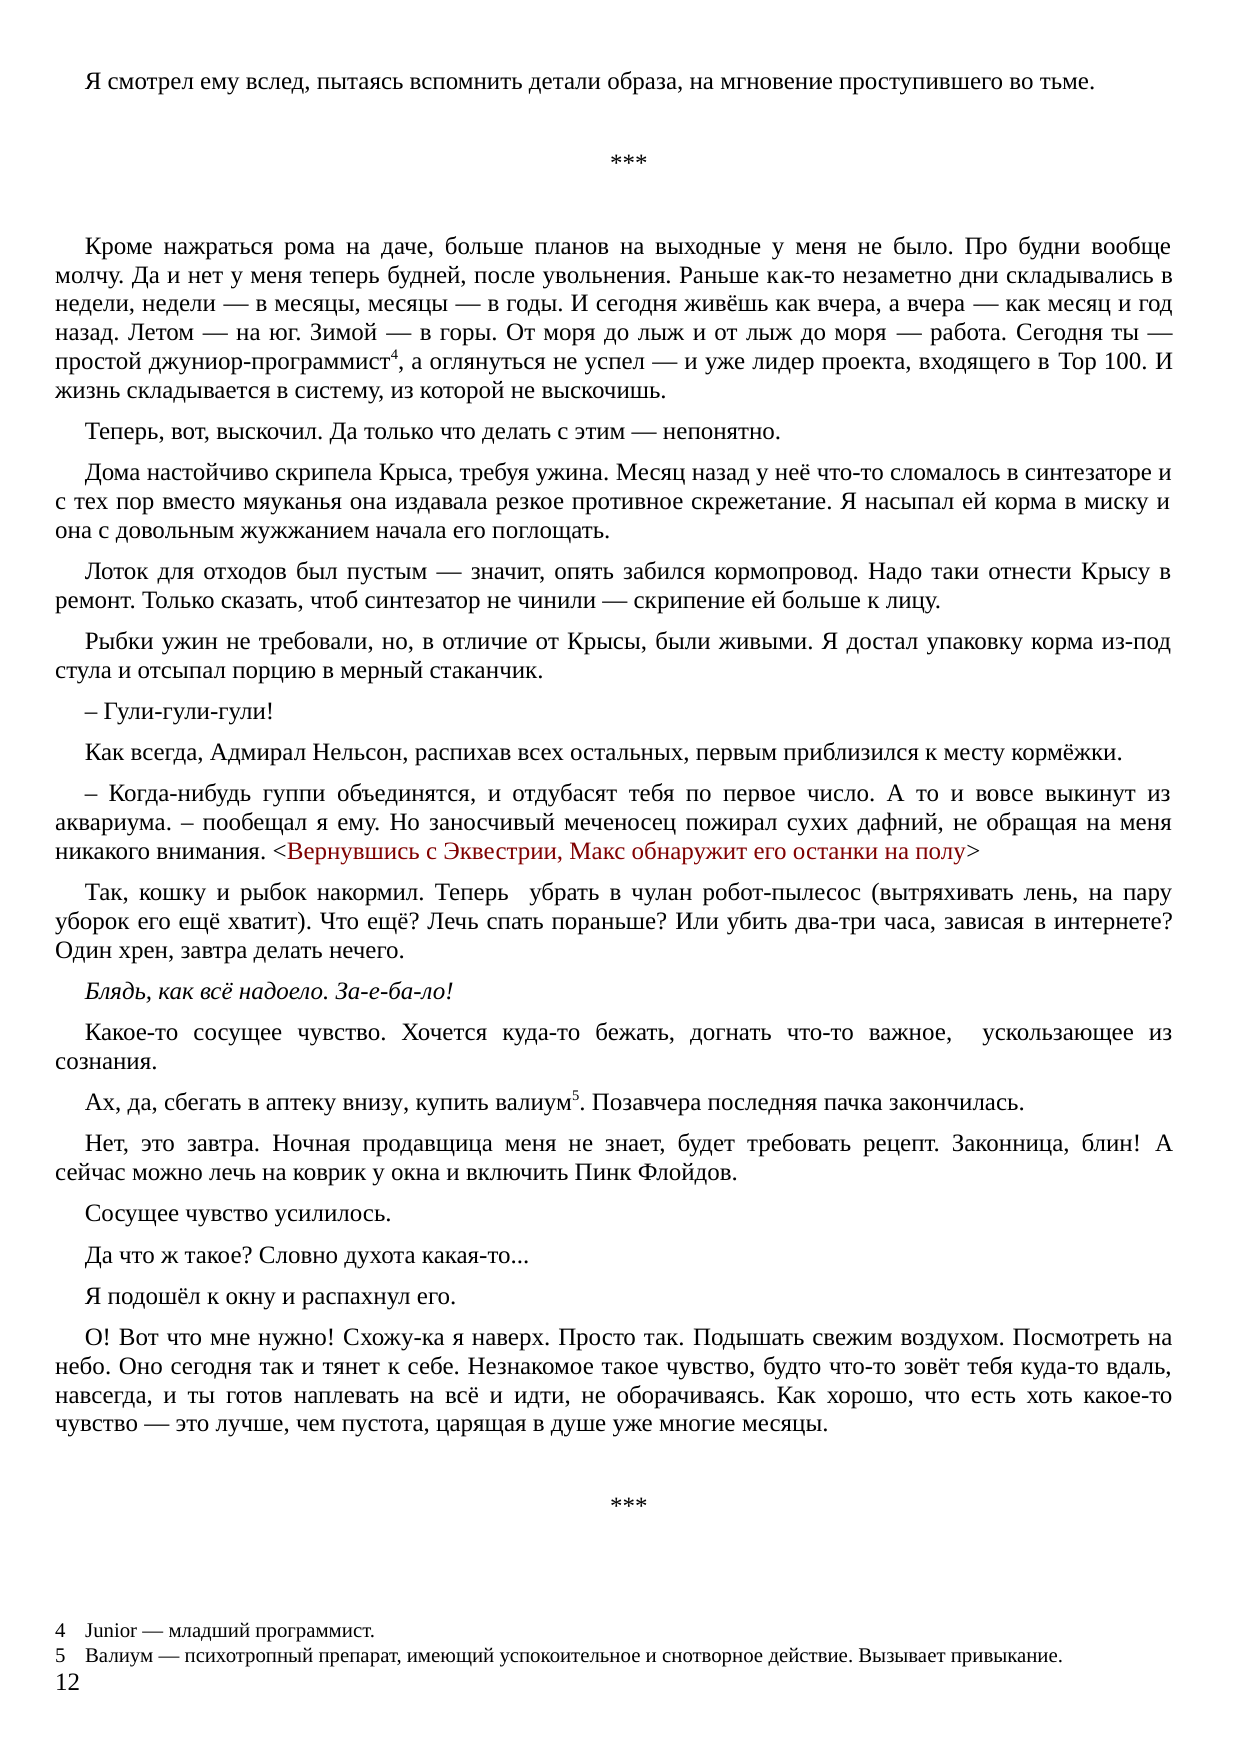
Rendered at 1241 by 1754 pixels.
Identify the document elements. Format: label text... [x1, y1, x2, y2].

text О! Вот что мне нужно! Схожу-ка я наверх. Просто так. Подышать свежим воздухом. Посмотреть на небо. Оно сегодня так и тянет к себе. Незнакомое такое чувство, будто что-то зовёт тебя куда-то вдаль, навсегда, и ты готов наплевать на всё и идти, не оборачиваясь. Как хорошо, что есть хоть какое-то чувство — это лучше, чем пустота, царящая в душе уже многие месяцы. [55, 1322, 1173, 1437]
text Как всегда, Адмирал Нельсон, распихав всех остальных, первым приблизился к месту кормёжки. [55, 737, 1173, 766]
text Кроме нажраться рома на даче, больше планов на выходные у меня не было. Про будни вообще молчу. Да и нет у меня теперь будней, после увольнения. Раньше как-то незаметно дни складывались в недели, недели — в месяцы, месяцы — в годы. И сегодня живёшь как вчера, а вчера — как месяц и год назад. Летом — на юг. Зимой — в горы. От моря до лыж и от лыж до моря — работа. Сегодня ты — простой джуниор-программист, а оглянуться не успел — и уже лидер проекта, входящего в Top 100. И жизнь складывается в систему, из которой не выскочишь. [55, 231, 1173, 403]
text *** [55, 1491, 1173, 1520]
text Junior — младший программист. [55, 1618, 1173, 1642]
text Какое-то сосущее чувство. Хочется куда-то бежать, догнать что-то важное, ускользающее из сознания. [55, 1017, 1173, 1075]
text Лоток для отходов был пустым — значит, опять забился кормопровод. Надо таки отнести Крысу в ремонт. Только сказать, чтоб синтезатор не чинили — скрипение ей больше к лицу. [55, 556, 1173, 613]
text Блядь, как всё надоело. За-е-ба-ло! [55, 976, 1173, 1005]
text Так, кошку и рыбок накормил. Теперь убрать в чулан робот-пылесос (вытряхивать лень, на пару уборок его ещё хватит). Что ещё? Лечь спать пораньше? Или убить два-три часа, зависая в интернете? Один хрен, завтра делать нечего. [55, 877, 1173, 963]
text Я смотрел ему вслед, пытаясь вспомнить детали образа, на мгновение проступившего во тьме. [55, 66, 1173, 95]
text Рыбки ужин не требовали, но, в отличие от Крысы, были живыми. Я достал упаковку корма из-под стула и отсыпал порцию в мерный стаканчик. [55, 626, 1173, 683]
text Ах, да, сбегать в аптеку внизу, купить валиум. Позавчера последняя пачка закончилась. [55, 1087, 1173, 1116]
text Дома настойчиво скрипела Крыса, требуя ужина. Месяц назад у неё что-то сломалось в синтезаторе и с тех пор вместо мяуканья она издавала резкое противное скрежетание. Я насыпал ей корма в миску и она с довольным жужжанием начала его поглощать. [55, 457, 1173, 543]
text Валиум — психотропный препарат, имеющий успокоительное и снотворное действие. Вызывает привыкание. [55, 1642, 1173, 1667]
text *** [55, 148, 1173, 177]
text Да что ж такое? Словно духота какая-то... [55, 1240, 1173, 1268]
text Теперь, вот, выскочил. Да только что делать с этим — непонятно. [55, 416, 1173, 445]
text Сосущее чувство усилилось. [55, 1198, 1173, 1227]
text Я подошёл к окну и распахнул его. [55, 1281, 1173, 1310]
text – Когда-нибудь гуппи объединятся, и отдубасят тебя по первое число. А то и вовсе выкинут из аквариума. – пообещал я ему. Но заносчивый меченосец пожирал сухих дафний, не обращая на меня никакого внимания. <Вернувшись с Эквестрии, Макс обнаружит его останки на полу> [55, 778, 1173, 865]
text – Гули-гули-гули! [55, 696, 1173, 725]
text Нет, это завтра. Ночная продавщица меня не знает, будет требовать рецепт. Законница, блин! А сейчас можно лечь на коврик у окна и включить Пинк Флойдов. [55, 1128, 1173, 1186]
